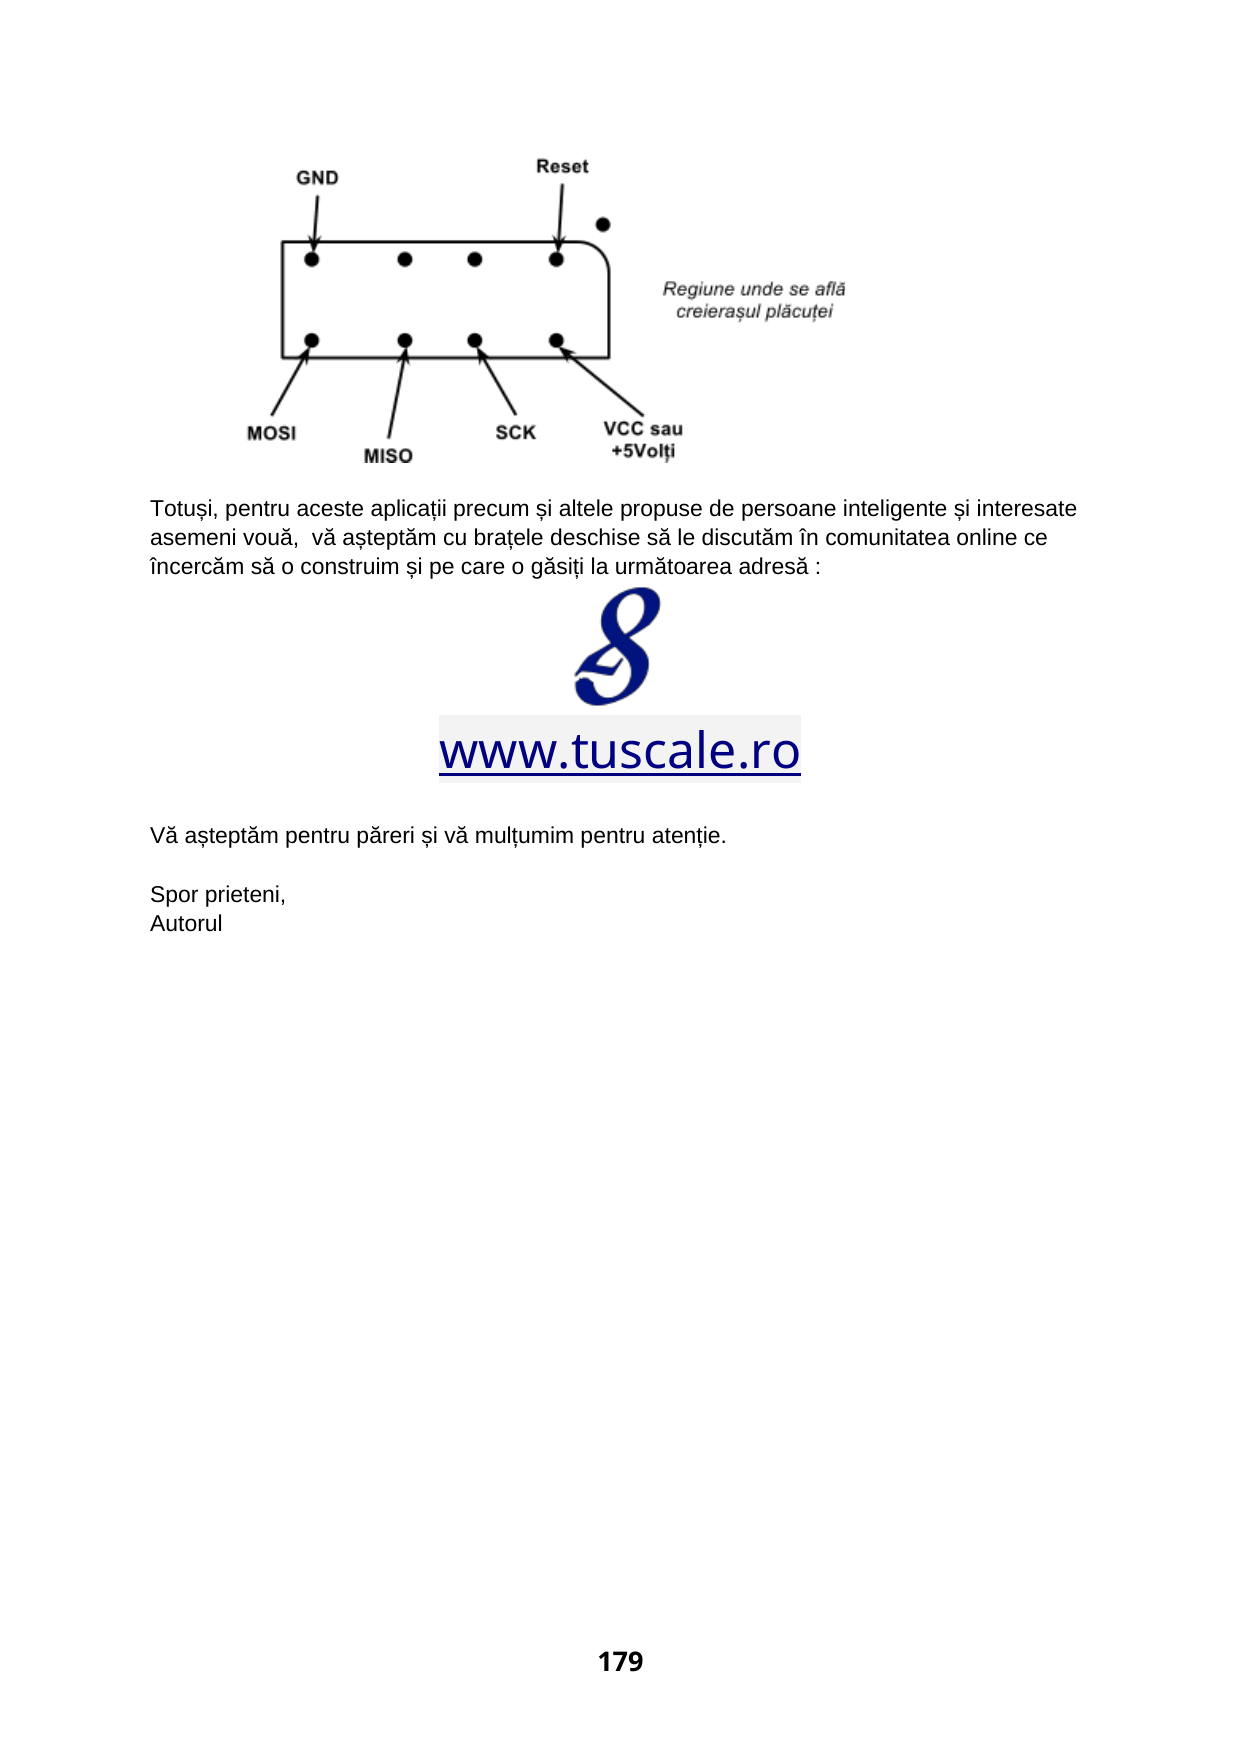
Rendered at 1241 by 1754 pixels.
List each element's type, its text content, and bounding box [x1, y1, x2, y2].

picture [570, 583, 671, 712]
text Vă așteptăm pentru păreri și vă mulțumim pentru atenție. [150, 823, 1091, 849]
picture [225, 150, 846, 463]
text Totuși, pentru aceste aplicații precum și altele propuse de persoane inteligente și interesate asemeni vouă, vă așteptăm cu brațele deschise să le discutăm în comunitatea online ce încercăm să o construim și pe care o găsiți la următoarea adresă : [150, 495, 1091, 580]
text www.tuscale.ro [150, 715, 1091, 783]
text Spor prieteni, [150, 882, 1091, 907]
text Autorul [150, 911, 1091, 937]
